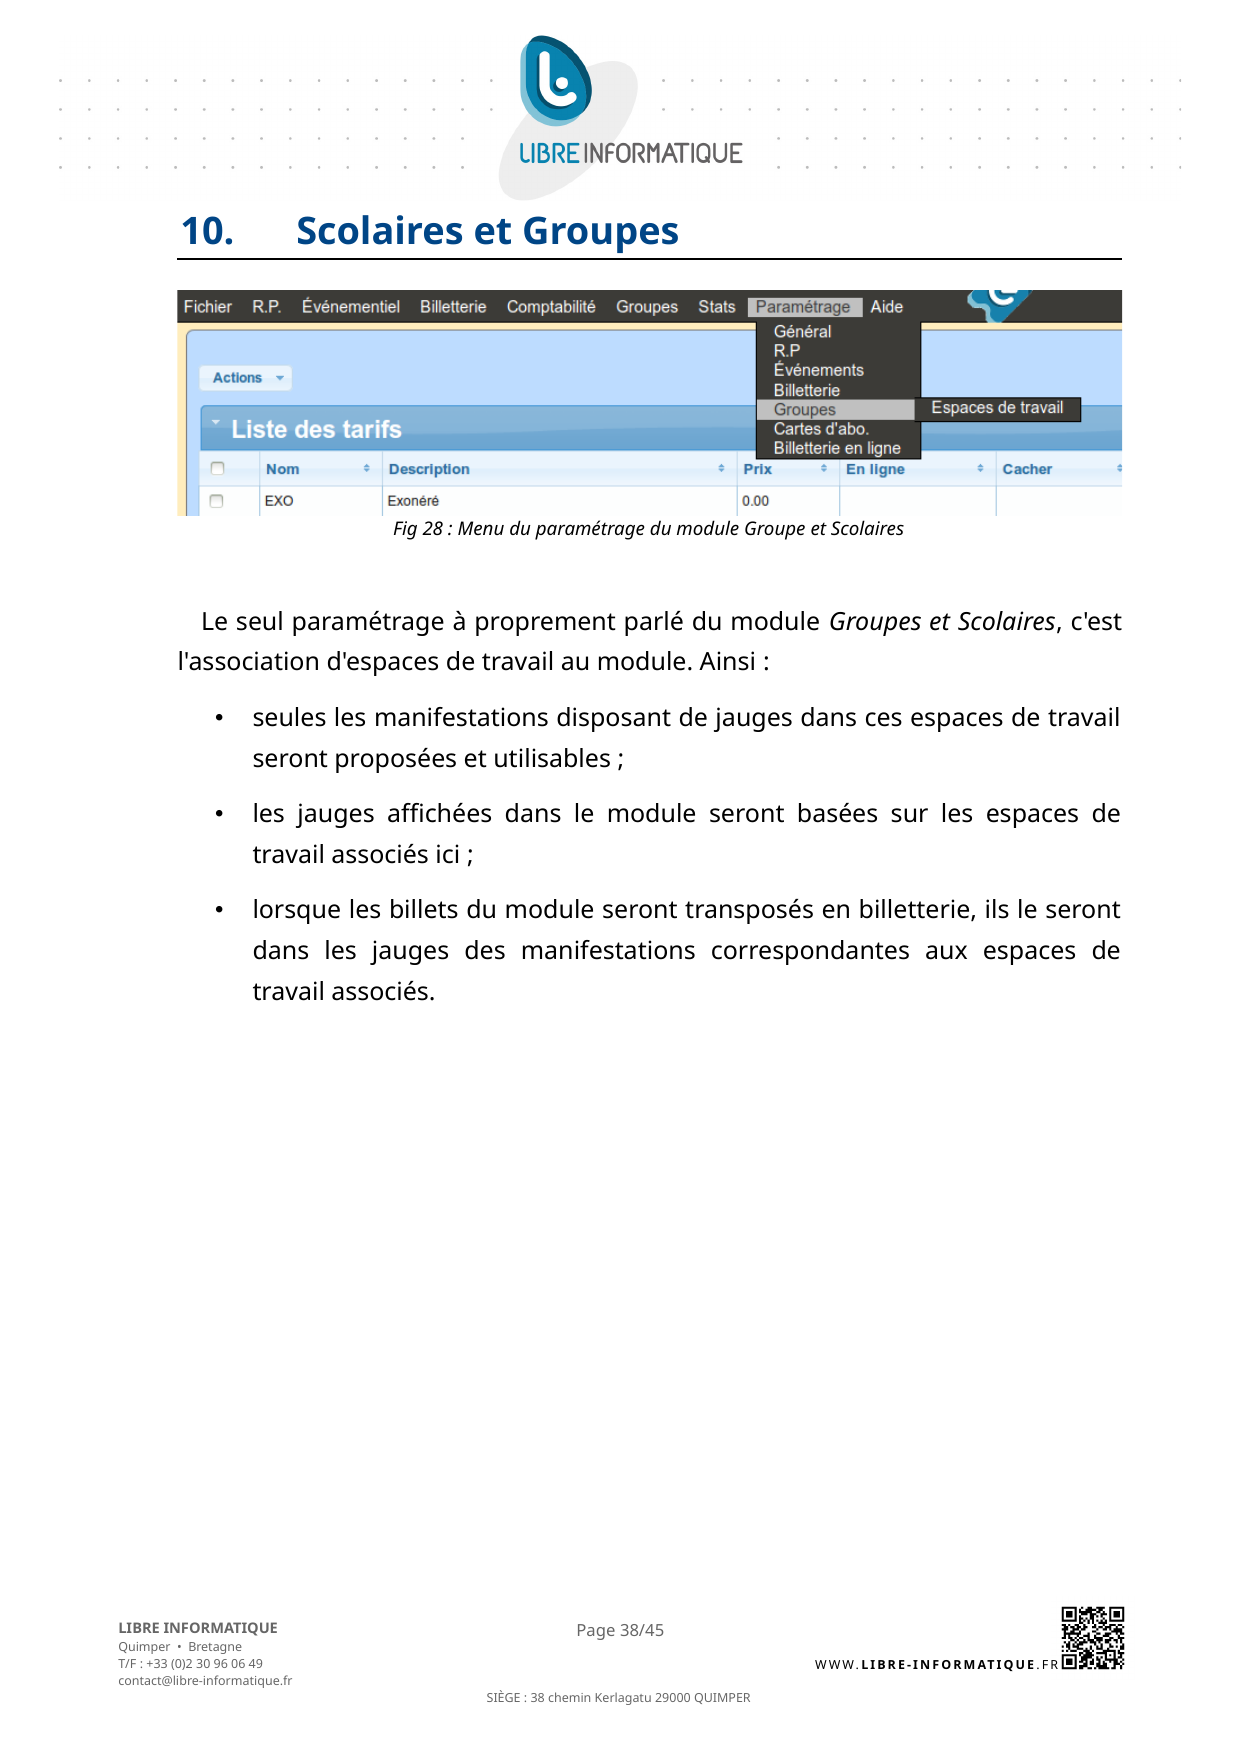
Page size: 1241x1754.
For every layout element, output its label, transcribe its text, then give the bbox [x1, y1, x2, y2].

picture [557, 78, 567, 88]
list les jauges affichées dans le module seront basées sur les espaces de travail associés ici ; [215, 796, 1122, 871]
list seules les manifestations disposant de jauges dans ces espaces de travail seront proposées et utilisables ; [215, 699, 1122, 774]
text Le seul paramétrage à proprement parlé du module Groupes et Scolaires, c'est l'association d'espaces de travail au module. Ainsi : [177, 603, 1122, 678]
picture [177, 290, 1123, 516]
picture [540, 52, 576, 106]
text Fig 28 : Menu du paramétrage du module Groupe et Scolaires [177, 516, 1122, 541]
picture [1051, 1596, 1135, 1680]
subtitle Scolaires et Groupes [177, 201, 1122, 258]
list lorsque les billets du module seront transposés en billetterie, ils le seront dans les jauges des manifestations correspondantes aux espaces de travail associés. [215, 892, 1122, 1008]
picture [59, 35, 1182, 201]
